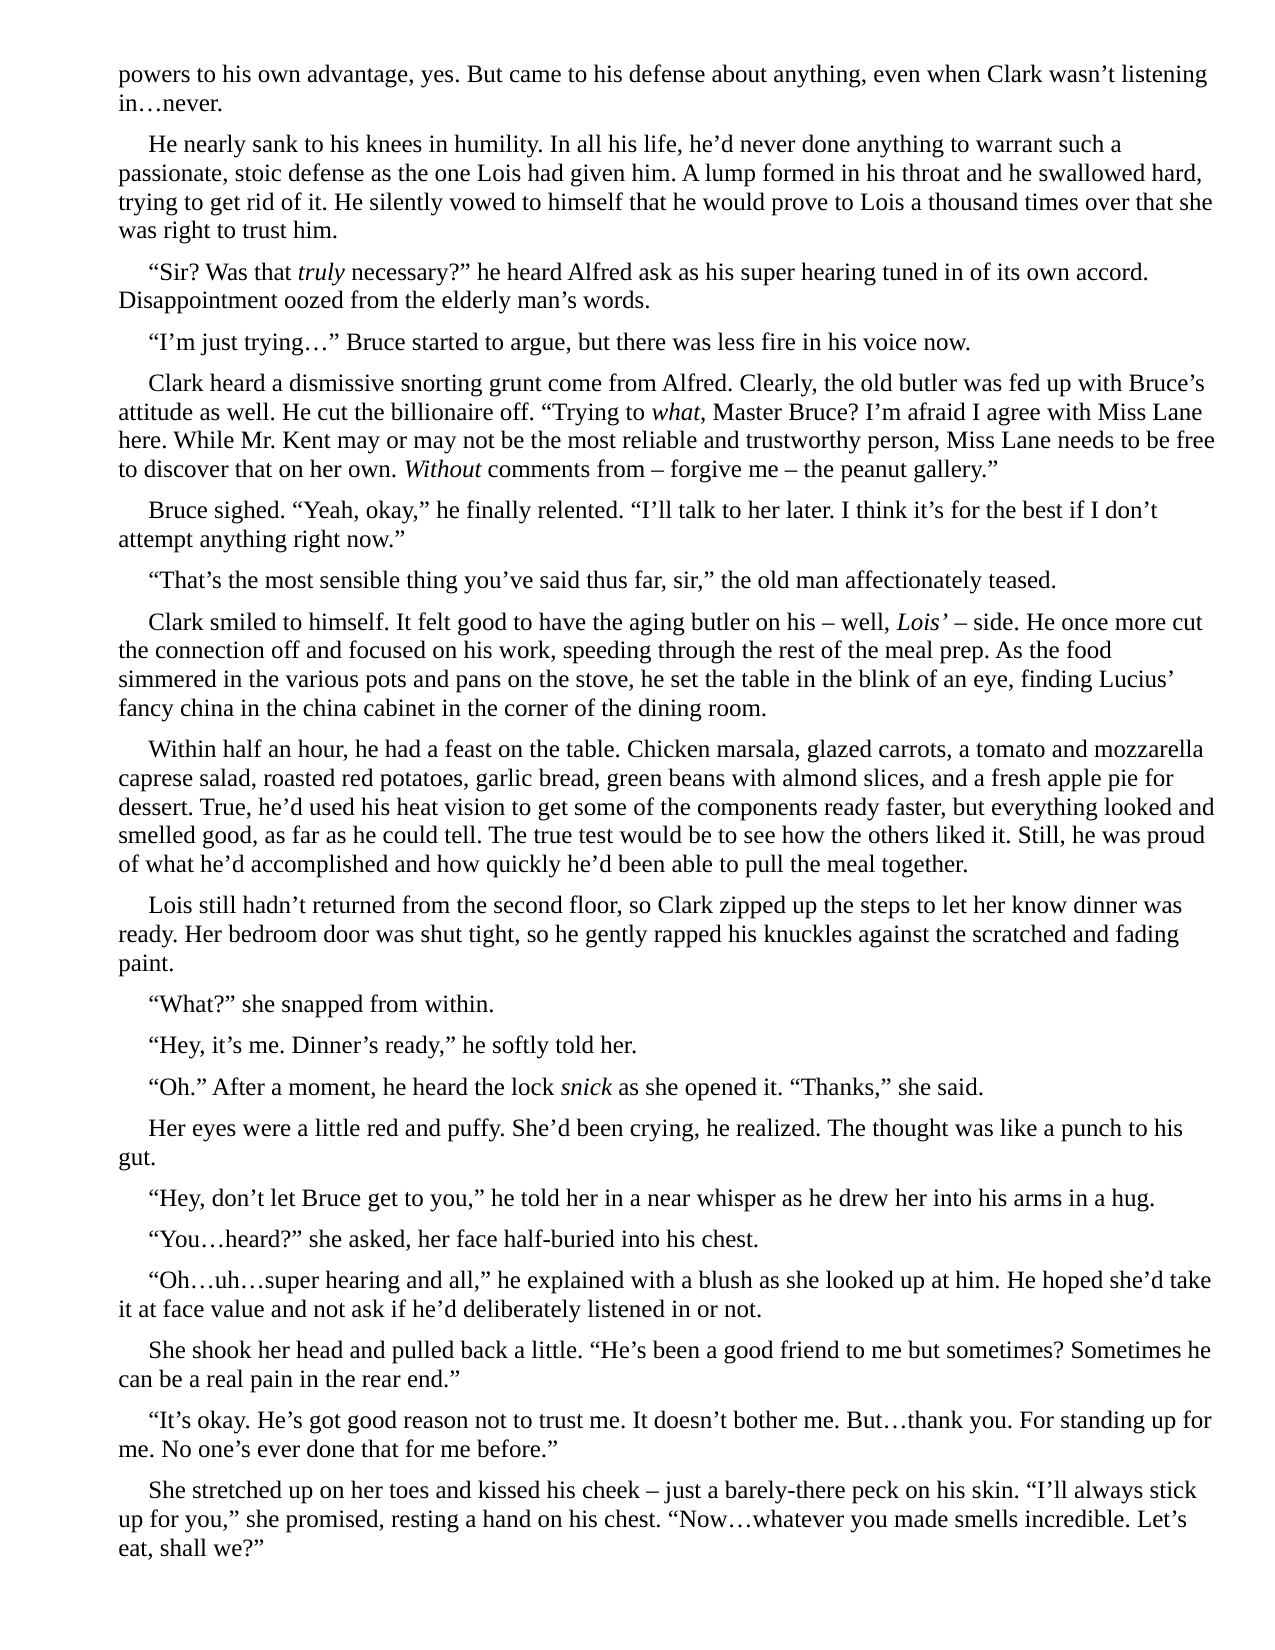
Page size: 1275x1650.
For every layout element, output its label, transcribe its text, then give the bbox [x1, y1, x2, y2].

text She shook her head and pulled back a little. “He’s been a good friend to me but sometimes? Sometimes he can be a real pain in the rear end.” [118, 1335, 1216, 1393]
text “Hey, it’s me. Dinner’s ready,” he softly told her. [118, 1030, 1216, 1059]
text “It’s okay. He’s got good reason not to trust me. It doesn’t bother me. But…thank you. For standing up for me. No one’s ever done that for me before.” [118, 1405, 1216, 1463]
text He nearly sank to his knees in humility. In all his life, he’d never done anything to warrant such a passionate, stoic defense as the one Lois had given him. A lump formed in his throat and he swallowed hard, trying to get rid of it. He silently vowed to himself that he would prove to Lois a thousand times over that she was right to trust him. [118, 129, 1216, 244]
text Clark heard a dismissive snorting grunt come from Alfred. Clearly, the old butler was fed up with Bruce’s attitude as well. He cut the billionaire off. “Trying to what, Master Bruce? I’m afraid I agree with Miss Lane here. While Mr. Kent may or may not be the most reliable and trustworthy person, Miss Lane needs to be free to discover that on her own. Without comments from – forgive me – the peanut gallery.” [118, 368, 1216, 483]
text Clark smiled to himself. It felt good to have the aging butler on his – well, Lois’ – side. He once more cut the connection off and focused on his work, speeding through the rest of the meal prep. As the food simmered in the various pots and pans on the stove, he set the table in the blink of an eye, finding Lucius’ fancy china in the china cabinet in the corner of the dining room. [118, 607, 1216, 722]
text Within half an hour, he had a feast on the table. Chicken marsala, glazed carrots, a tomato and mozzarella caprese salad, roasted red potatoes, garlic bread, green beans with almond slices, and a fresh apple pie for dessert. True, he’d used his heat vision to get some of the components ready faster, but everything looked and smelled good, as far as he could tell. The true test would be to see how the others liked it. Still, he was proud of what he’d accomplished and how quickly he’d been able to pull the meal together. [118, 734, 1216, 878]
text “Hey, don’t let Bruce get to you,” he told her in a near whisper as he drew her into his arms in a hug. [118, 1183, 1216, 1212]
text Lois still hadn’t returned from the second floor, so Clark zipped up the steps to let her know dinner was ready. Her bedroom door was shut tight, so he gently rapped his knuckles against the scratched and fading paint. [118, 890, 1216, 977]
text “What?” she snapped from within. [118, 989, 1216, 1018]
text Bruce sighed. “Yeah, okay,” he finally relented. “I’ll talk to her later. I think it’s for the best if I don’t attempt anything right now.” [118, 495, 1216, 553]
text Her eyes were a little red and puffy. She’d been crying, he realized. The thought was like a punch to his gut. [118, 1113, 1216, 1170]
text “Sir? Was that truly necessary?” he heard Alfred ask as his super hearing tuned in of its own accord. Disappointment oozed from the elderly man’s words. [118, 257, 1216, 314]
text powers to his own advantage, yes. But came to his defense about anything, even when Clark wasn’t listening in…never. [118, 59, 1216, 117]
text “I’m just trying…” Bruce started to argue, but there was less fire in his voice now. [118, 327, 1216, 355]
text “That’s the most sensible thing you’ve said thus far, sir,” the old man affectionately teased. [118, 565, 1216, 594]
text She stretched up on her toes and kissed his cheek – just a barely-there peck on his skin. “I’ll always stick up for you,” she promised, resting a hand on his chest. “Now…whatever you made smells incredible. Let’s eat, shall we?” [118, 1475, 1216, 1562]
text “Oh…uh…super hearing and all,” he explained with a blush as she looked up at him. He hoped she’d take it at face value and not ask if he’d deliberately listened in or not. [118, 1265, 1216, 1323]
text “You…heard?” she asked, her face half-buried into his chest. [118, 1224, 1216, 1253]
text “Oh.” After a moment, he heard the lock snick as she opened it. “Thanks,” she said. [118, 1072, 1216, 1100]
